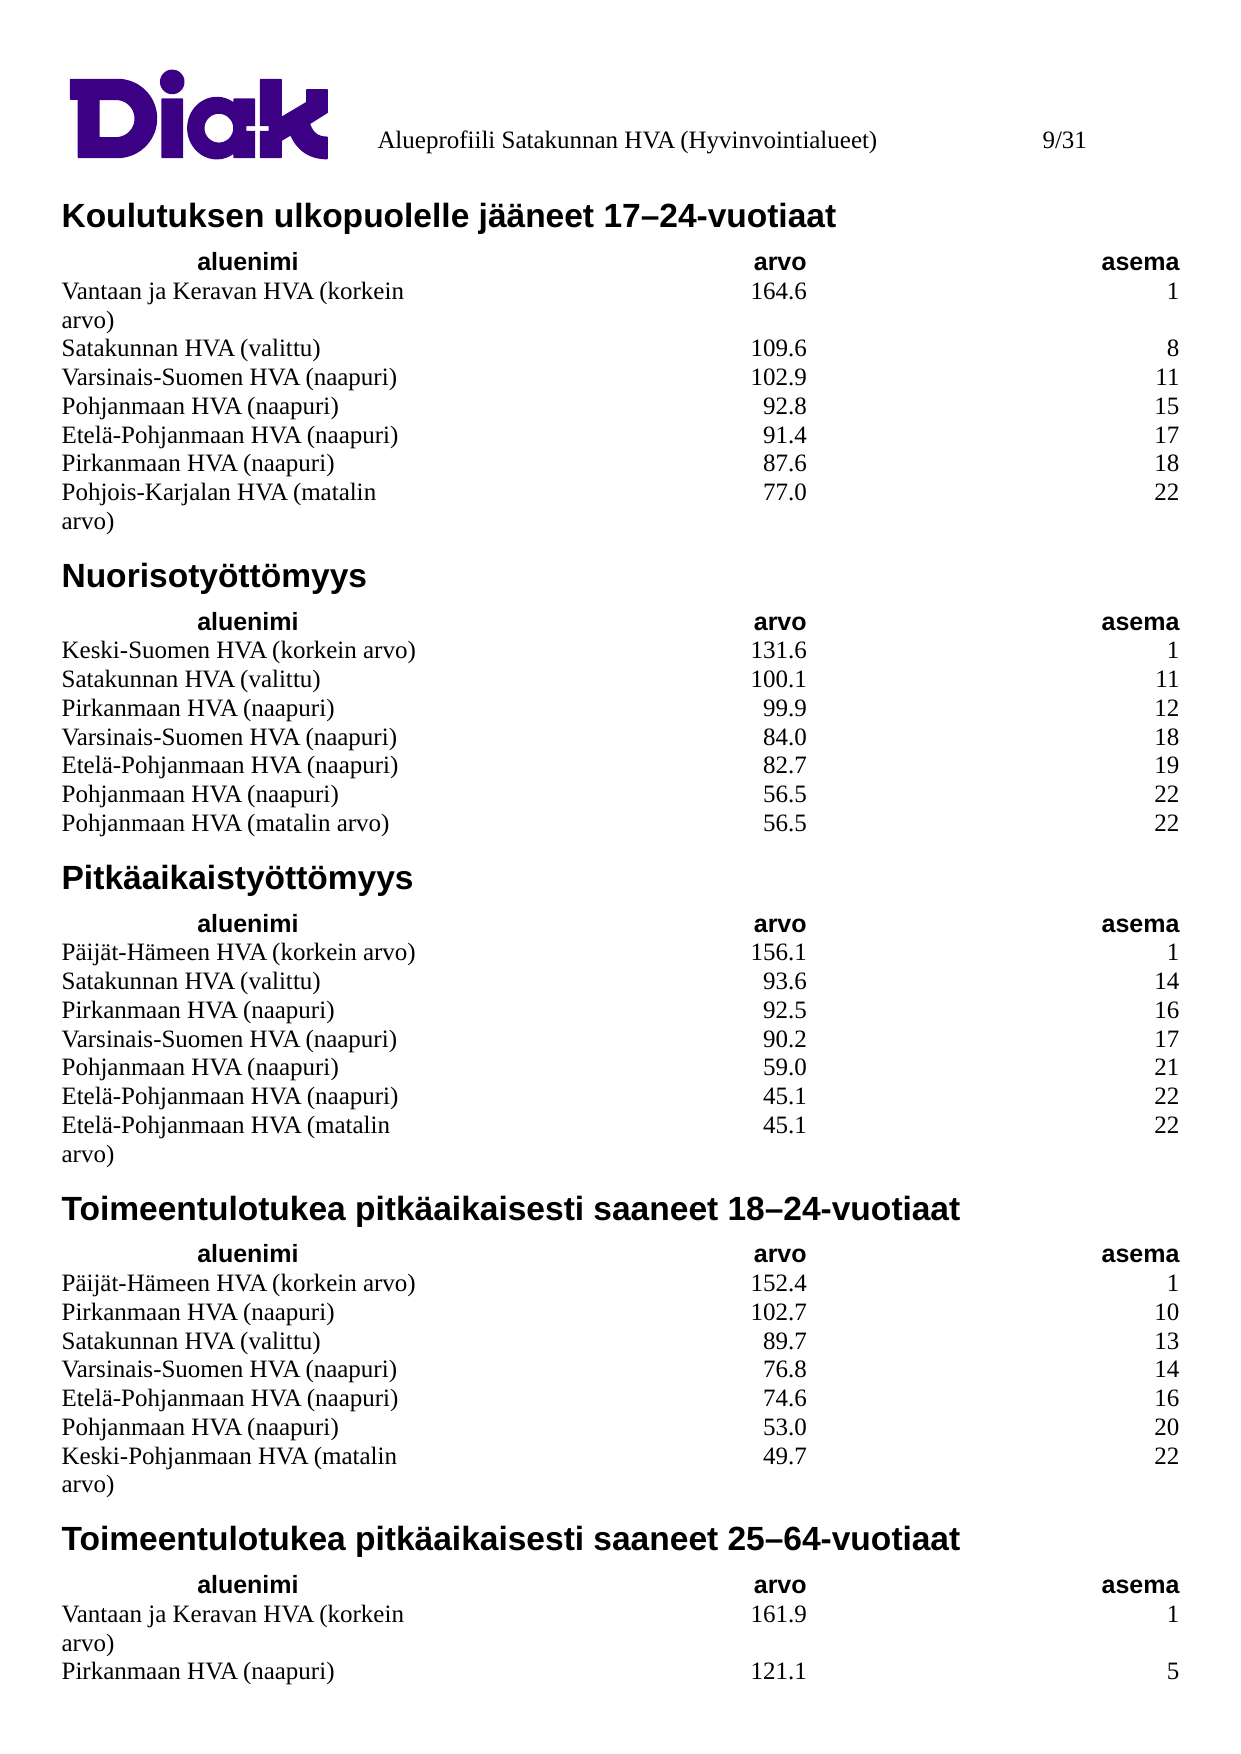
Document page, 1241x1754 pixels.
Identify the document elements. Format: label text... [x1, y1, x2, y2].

table_cell 19 [806, 751, 1179, 779]
table_cell Varsinais-Suomen HVA (naapuri) [61, 1355, 434, 1383]
table_header arvo [434, 909, 806, 937]
table_cell Pirkanmaan HVA (naapuri) [61, 1656, 434, 1685]
table_cell Etelä-Pohjanmaan HVA (naapuri) [61, 420, 434, 448]
table_header asema [806, 1570, 1179, 1599]
table_cell 74.6 [434, 1383, 806, 1412]
table_cell Vantaan ja Keravan HVA (korkein arvo) [61, 1599, 434, 1656]
table_cell 87.6 [434, 449, 806, 477]
table_header asema [806, 909, 1179, 937]
subtitle Nuorisotyöttömyys [61, 556, 1179, 594]
table_cell 22 [806, 808, 1179, 837]
table_cell 100.1 [434, 664, 806, 693]
table_header arvo [434, 1240, 806, 1268]
table_cell Etelä-Pohjanmaan HVA (matalin arvo) [61, 1110, 434, 1167]
table_cell 14 [806, 1355, 1179, 1383]
table_cell Varsinais-Suomen HVA (naapuri) [61, 1024, 434, 1052]
table_cell 11 [806, 664, 1179, 693]
table_cell Keski-Pohjanmaan HVA (matalin arvo) [61, 1441, 434, 1498]
table_cell 17 [806, 1024, 1179, 1052]
table_cell 17 [806, 420, 1179, 448]
table_cell 16 [806, 1383, 1179, 1412]
table_header arvo [434, 1570, 806, 1599]
table_cell 20 [806, 1412, 1179, 1441]
table_cell 59.0 [434, 1053, 806, 1081]
table_cell 1 [806, 1599, 1179, 1656]
table_cell 56.5 [434, 808, 806, 837]
table_header aluenimi [61, 909, 434, 937]
table_cell 152.4 [434, 1268, 806, 1297]
table_cell Pohjanmaan HVA (naapuri) [61, 1412, 434, 1441]
table_cell 22 [806, 1110, 1179, 1167]
table_cell 91.4 [434, 420, 806, 448]
table_cell 1 [806, 636, 1179, 664]
table_header arvo [434, 607, 806, 636]
table_header aluenimi [61, 1570, 434, 1599]
table_cell Etelä-Pohjanmaan HVA (naapuri) [61, 1081, 434, 1110]
table_cell Pirkanmaan HVA (naapuri) [61, 1297, 434, 1326]
table_cell 11 [806, 362, 1179, 391]
table_cell 45.1 [434, 1081, 806, 1110]
table_cell 161.9 [434, 1599, 806, 1656]
table_cell Pohjanmaan HVA (naapuri) [61, 779, 434, 808]
table_cell 22 [806, 779, 1179, 808]
table_cell 93.6 [434, 966, 806, 995]
table_cell 1 [806, 938, 1179, 966]
table_cell 22 [806, 1441, 1179, 1498]
table_cell 77.0 [434, 477, 806, 535]
table_cell Pirkanmaan HVA (naapuri) [61, 693, 434, 722]
table_cell Pohjanmaan HVA (matalin arvo) [61, 808, 434, 837]
table_cell 156.1 [434, 938, 806, 966]
table_cell Etelä-Pohjanmaan HVA (naapuri) [61, 751, 434, 779]
table_header aluenimi [61, 607, 434, 636]
table_cell 99.9 [434, 693, 806, 722]
table_cell 84.0 [434, 722, 806, 751]
table_cell 53.0 [434, 1412, 806, 1441]
subtitle Toimeentulotukea pitkäaikaisesti saaneet 25–64-vuotiaat [61, 1519, 1179, 1558]
table_cell Pohjanmaan HVA (naapuri) [61, 391, 434, 420]
table_cell 16 [806, 995, 1179, 1024]
table_cell Satakunnan HVA (valittu) [61, 664, 434, 693]
table_cell 49.7 [434, 1441, 806, 1498]
table_cell 18 [806, 722, 1179, 751]
table_cell 14 [806, 966, 1179, 995]
table_cell 164.6 [434, 276, 806, 333]
table_cell 92.5 [434, 995, 806, 1024]
table_cell Etelä-Pohjanmaan HVA (naapuri) [61, 1383, 434, 1412]
table_cell 1 [806, 1268, 1179, 1297]
table_cell Keski-Suomen HVA (korkein arvo) [61, 636, 434, 664]
table_header asema [806, 247, 1179, 276]
table_cell Pirkanmaan HVA (naapuri) [61, 995, 434, 1024]
table_cell 22 [806, 477, 1179, 535]
table_cell 22 [806, 1081, 1179, 1110]
table_cell 131.6 [434, 636, 806, 664]
table_cell 45.1 [434, 1110, 806, 1167]
table_cell 90.2 [434, 1024, 806, 1052]
table_cell Pirkanmaan HVA (naapuri) [61, 449, 434, 477]
table_cell 89.7 [434, 1326, 806, 1354]
subtitle Pitkäaikaistyöttömyys [61, 858, 1179, 896]
table_header asema [806, 607, 1179, 636]
table_cell Päijät-Hämeen HVA (korkein arvo) [61, 938, 434, 966]
table_cell 18 [806, 449, 1179, 477]
table_cell Vantaan ja Keravan HVA (korkein arvo) [61, 276, 434, 333]
table_header arvo [434, 247, 806, 276]
table_cell 10 [806, 1297, 1179, 1326]
table_cell 12 [806, 693, 1179, 722]
table_cell Pohjois-Karjalan HVA (matalin arvo) [61, 477, 434, 535]
table_cell 21 [806, 1053, 1179, 1081]
table_cell 13 [806, 1326, 1179, 1354]
table_cell Päijät-Hämeen HVA (korkein arvo) [61, 1268, 434, 1297]
table_cell Satakunnan HVA (valittu) [61, 334, 434, 362]
table_cell Varsinais-Suomen HVA (naapuri) [61, 722, 434, 751]
table_cell 92.8 [434, 391, 806, 420]
table_cell 102.7 [434, 1297, 806, 1326]
table_cell 15 [806, 391, 1179, 420]
table_cell 8 [806, 334, 1179, 362]
table_cell 121.1 [434, 1656, 806, 1685]
table_cell 56.5 [434, 779, 806, 808]
table_header asema [806, 1240, 1179, 1268]
table_cell 76.8 [434, 1355, 806, 1383]
table_cell Varsinais-Suomen HVA (naapuri) [61, 362, 434, 391]
table_cell 82.7 [434, 751, 806, 779]
table_header aluenimi [61, 247, 434, 276]
subtitle Toimeentulotukea pitkäaikaisesti saaneet 18–24-vuotiaat [61, 1188, 1179, 1227]
table_cell 1 [806, 276, 1179, 333]
table_cell Pohjanmaan HVA (naapuri) [61, 1053, 434, 1081]
subtitle Koulutuksen ulkopuolelle jääneet 17–24-vuotiaat [61, 196, 1179, 235]
table_cell Satakunnan HVA (valittu) [61, 1326, 434, 1354]
table_cell 109.6 [434, 334, 806, 362]
table_cell 5 [806, 1656, 1179, 1685]
table_cell Satakunnan HVA (valittu) [61, 966, 434, 995]
table_header aluenimi [61, 1240, 434, 1268]
table_cell 102.9 [434, 362, 806, 391]
